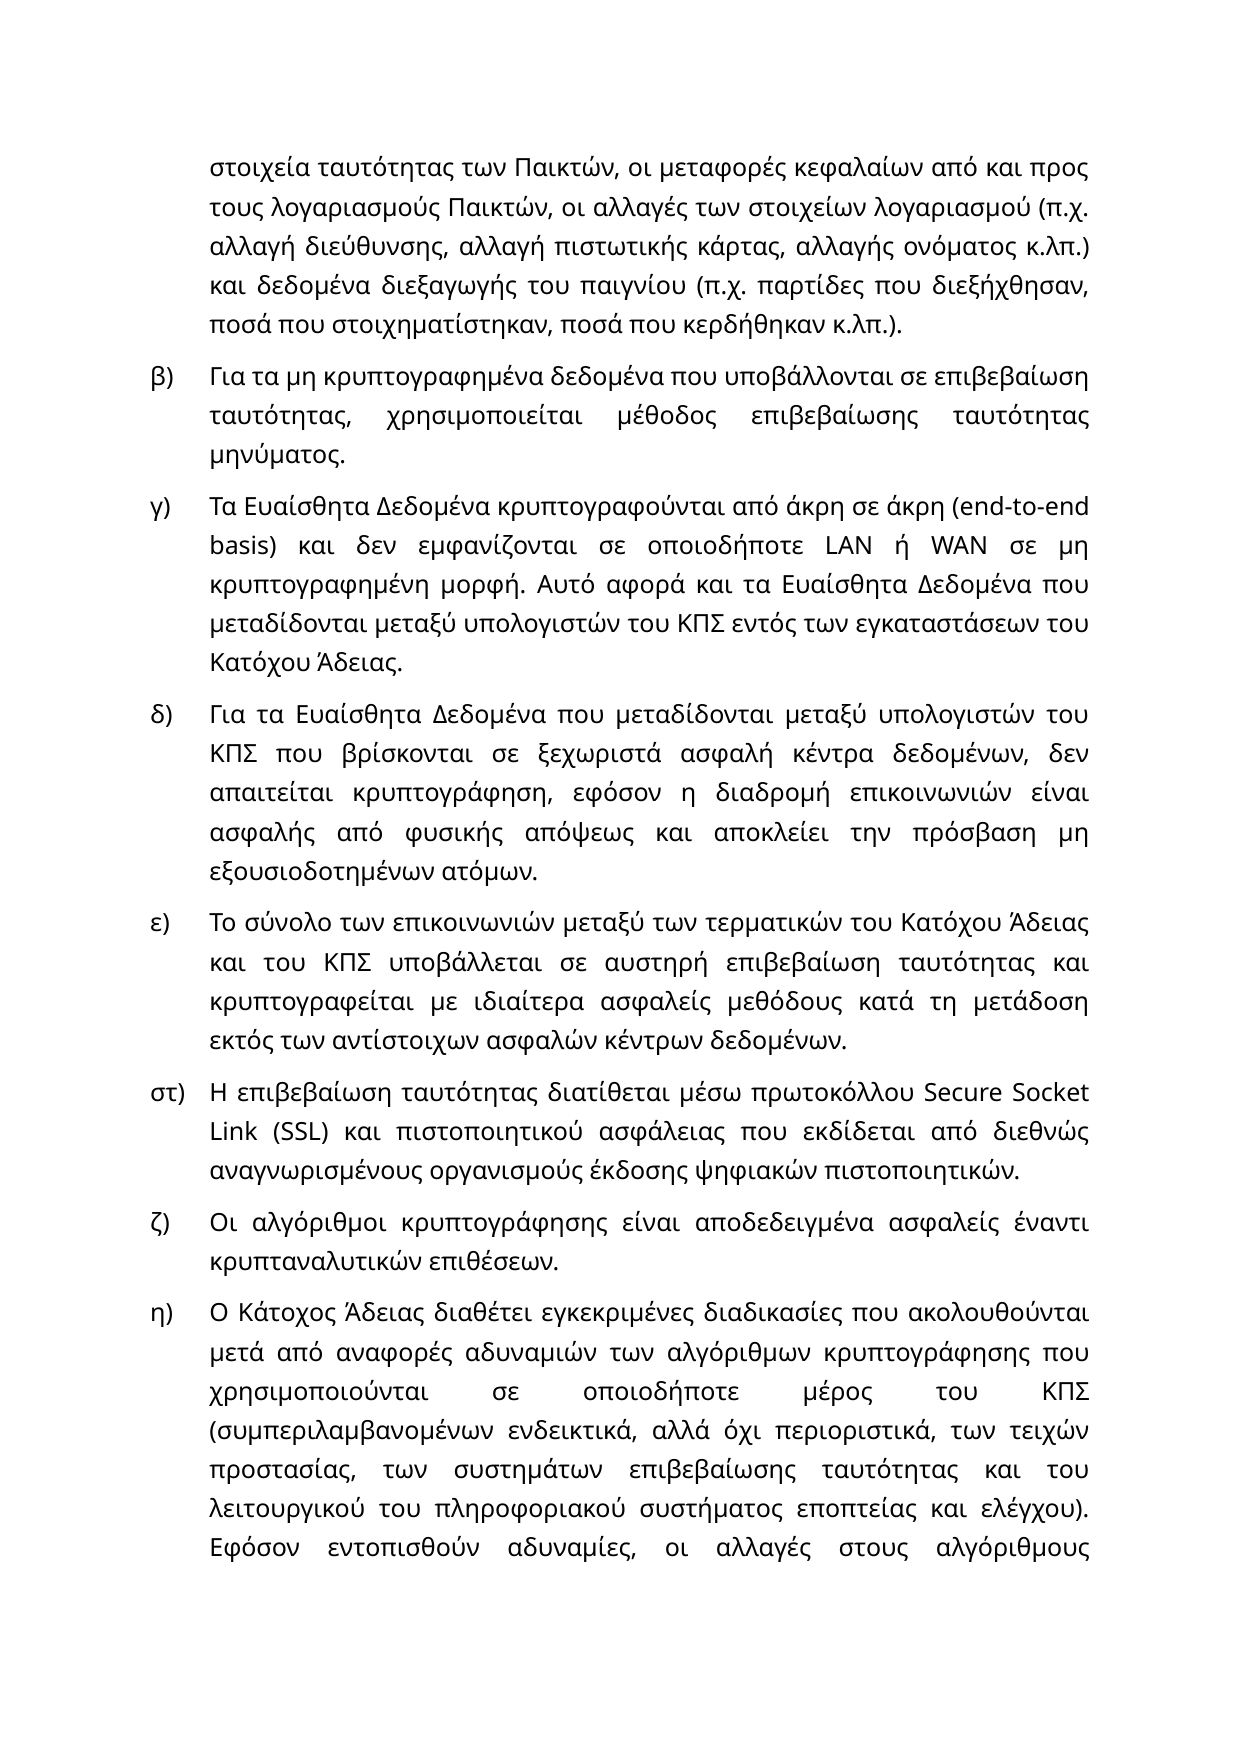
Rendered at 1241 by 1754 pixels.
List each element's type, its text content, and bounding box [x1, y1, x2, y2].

list γ) Τα Ευαίσθητα Δεδομένα κρυπτογραφούνται από άκρη σε άκρη (end-to-end basis) και δεν εμφανίζονται σε οποιοδήποτε LAN ή WAN σε μη κρυπτογραφημένη μορφή. Αυτό αφορά και τα Ευαίσθητα Δεδομένα που μεταδίδονται μεταξύ υπολογιστών του ΚΠΣ εντός των εγκαταστάσεων του Κατόχου Άδειας. [150, 488, 1090, 679]
list η) Ο Κάτοχος Άδειας διαθέτει εγκεκριμένες διαδικασίες που ακολουθούνται μετά από αναφορές αδυναμιών των αλγόριθμων κρυπτογράφησης που χρησιμοποιούνται σε οποιοδήποτε μέρος του ΚΠΣ (συμπεριλαμβανομένων ενδεικτικά, αλλά όχι περιοριστικά, των τειχών προστασίας, των συστημάτων επιβεβαίωσης ταυτότητας και του λειτουργικού του πληροφοριακού συστήματος εποπτείας και ελέγχου). Εφόσον εντοπισθούν αδυναμίες, οι αλλαγές στους αλγόριθμους [150, 1295, 1090, 1564]
list β) Για τα μη κρυπτογραφημένα δεδομένα που υποβάλλονται σε επιβεβαίωση ταυτότητας, χρησιμοποιείται μέθοδος επιβεβαίωσης ταυτότητας μηνύματος. [150, 358, 1090, 471]
list στοιχεία ταυτότητας των Παικτών, οι μεταφορές κεφαλαίων από και προς τους λογαριασμούς Παικτών, οι αλλαγές των στοιχείων λογαριασμού (π.χ. αλλαγή διεύθυνσης, αλλαγή πιστωτικής κάρτας, αλλαγής ονόματος κ.λπ.) και δεδομένα διεξαγωγής του παιγνίου (π.χ. παρτίδες που διεξήχθησαν, ποσά που στοιχηματίστηκαν, ποσά που κερδήθηκαν κ.λπ.). [150, 150, 1090, 341]
list ε) Το σύνολο των επικοινωνιών μεταξύ των τερματικών του Κατόχου Άδειας και του ΚΠΣ υποβάλλεται σε αυστηρή επιβεβαίωση ταυτότητας και κρυπτογραφείται με ιδιαίτερα ασφαλείς μεθόδους κατά τη μετάδοση εκτός των αντίστοιχων ασφαλών κέντρων δεδομένων. [150, 905, 1090, 1057]
list στ) Η επιβεβαίωση ταυτότητας διατίθεται μέσω πρωτοκόλλου Secure Socket Link (SSL) και πιστοποιητικού ασφάλειας που εκδίδεται από διεθνώς αναγνωρισμένους οργανισμούς έκδοσης ψηφιακών πιστοποιητικών. [150, 1074, 1090, 1187]
list ζ) Οι αλγόριθμοι κρυπτογράφησης είναι αποδεδειγμένα ασφαλείς έναντι κρυπταναλυτικών επιθέσεων. [150, 1204, 1090, 1277]
list δ) Για τα Ευαίσθητα Δεδομένα που μεταδίδονται μεταξύ υπολογιστών του ΚΠΣ που βρίσκονται σε ξεχωριστά ασφαλή κέντρα δεδομένων, δεν απαιτείται κρυπτογράφηση, εφόσον η διαδρομή επικοινωνιών είναι ασφαλής από φυσικής απόψεως και αποκλείει την πρόσβαση μη εξουσιοδοτημένων ατόμων. [150, 697, 1090, 887]
